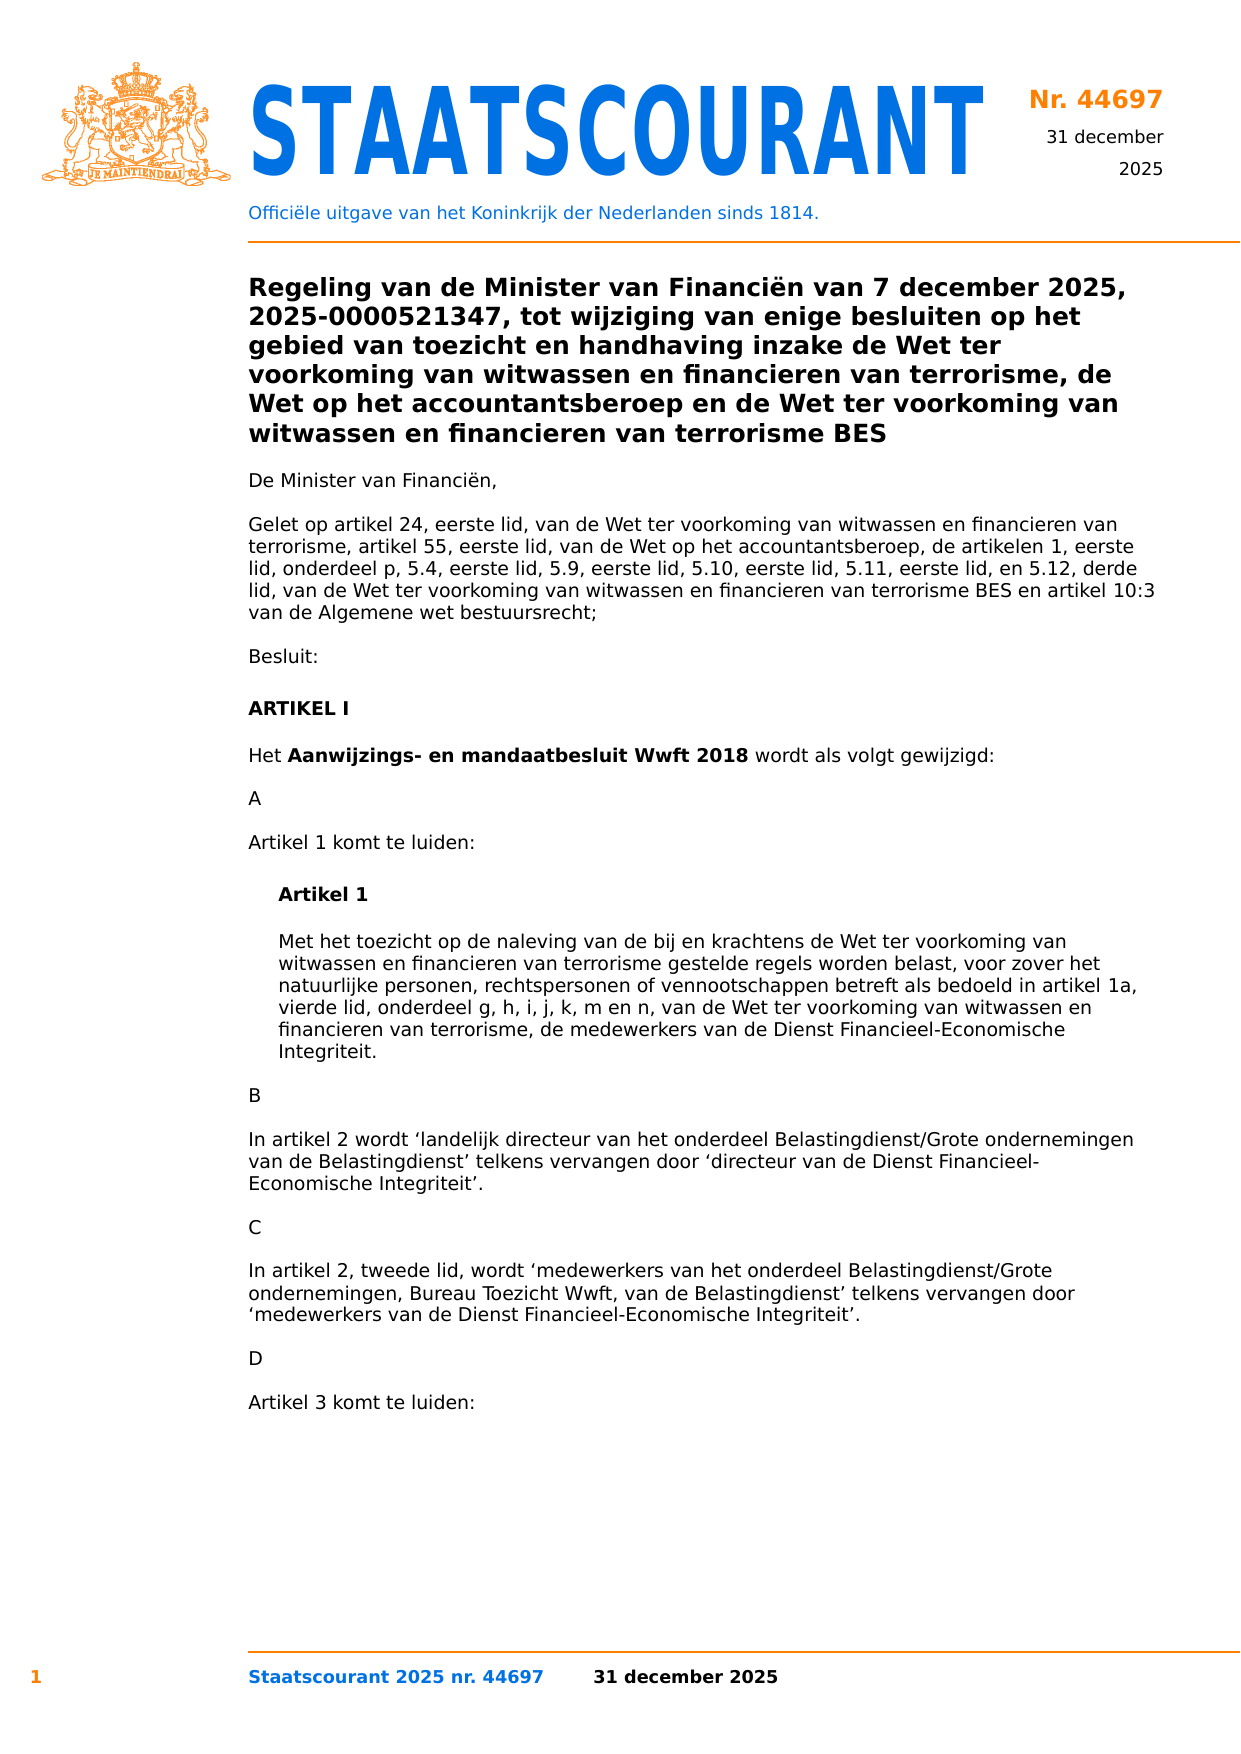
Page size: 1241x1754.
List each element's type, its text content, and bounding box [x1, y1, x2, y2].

text A [248, 788, 1163, 810]
subtitle ARTIKEL I [248, 697, 1163, 719]
text Artikel 1 komt te luiden: [248, 832, 1163, 854]
text Het Aanwijzings- en mandaatbesluit Wwft 2018 wordt als volgt gewijzigd: [248, 744, 1163, 766]
text De Minister van Financiën, [248, 470, 1163, 492]
table_cell 31 december [998, 121, 1240, 153]
text In artikel 2, tweede lid, wordt ‘medewerkers van het onderdeel Belastingdienst/Grote ondernemingen, Bureau Toezicht Wwft, van de Belastingdienst’ telkens vervangen door ‘medewerkers van de Dienst Financieel-Economische Integriteit’. [248, 1260, 1163, 1326]
subtitle Artikel 1 [278, 884, 1163, 906]
text B [248, 1085, 1163, 1107]
text Gelet op artikel 24, eerste lid, van de Wet ter voorkoming van witwassen en financieren van terrorisme, artikel 55, eerste lid, van de Wet op het accountantsberoep, de artikelen 1, eerste lid, onderdeel p, 5.4, eerste lid, 5.9, eerste lid, 5.10, eerste lid, 5.11, eerste lid, en 5.12, derde lid, van de Wet ter voorkoming van witwassen en financieren van terrorisme BES en artikel 10:3 van de Algemene wet bestuursrecht; [248, 514, 1163, 624]
text In artikel 2 wordt ‘landelijk directeur van het onderdeel Belastingdienst/Grote ondernemingen van de Belastingdienst’ telkens vervangen door ‘directeur van de Dienst Financieel-Economische Integriteit’. [248, 1129, 1163, 1195]
table_header STAATSCOURANT [248, 62, 998, 203]
subtitle Regeling van de Minister van Financiën van 7 december 2025, 2025-0000521347, tot wijziging van enige besluiten op het gebied van toezicht en handhaving inzake de Wet ter voorkoming van witwassen en financieren van terrorisme, de Wet op het accountantsberoep en de Wet ter voorkoming van witwassen en financieren van terrorisme BES [248, 273, 1163, 448]
text C [248, 1217, 1163, 1238]
table_header [25, 62, 248, 241]
table_header Nr. 44697 [998, 62, 1240, 121]
text Met het toezicht op de naleving van de bij en krachtens de Wet ter voorkoming van witwassen en financieren van terrorisme gestelde regels worden belast, voor zover het natuurlijke personen, rechtspersonen of vennootschappen betreft als bedoeld in artikel 1a, vierde lid, onderdeel g, h, i, j, k, m en n, van de Wet ter voorkoming van witwassen en financieren van terrorisme, de medewerkers van de Dienst Financieel-Economische Integriteit. [278, 931, 1163, 1063]
picture [41, 62, 231, 186]
text D [248, 1348, 1163, 1370]
text Artikel 3 komt te luiden: [248, 1392, 1163, 1414]
table_cell 2025 [998, 153, 1240, 203]
text Besluit: [248, 646, 1163, 667]
table_cell Officiële uitgave van het Koninkrijk der Nederlanden sinds 1814. [248, 203, 1240, 241]
